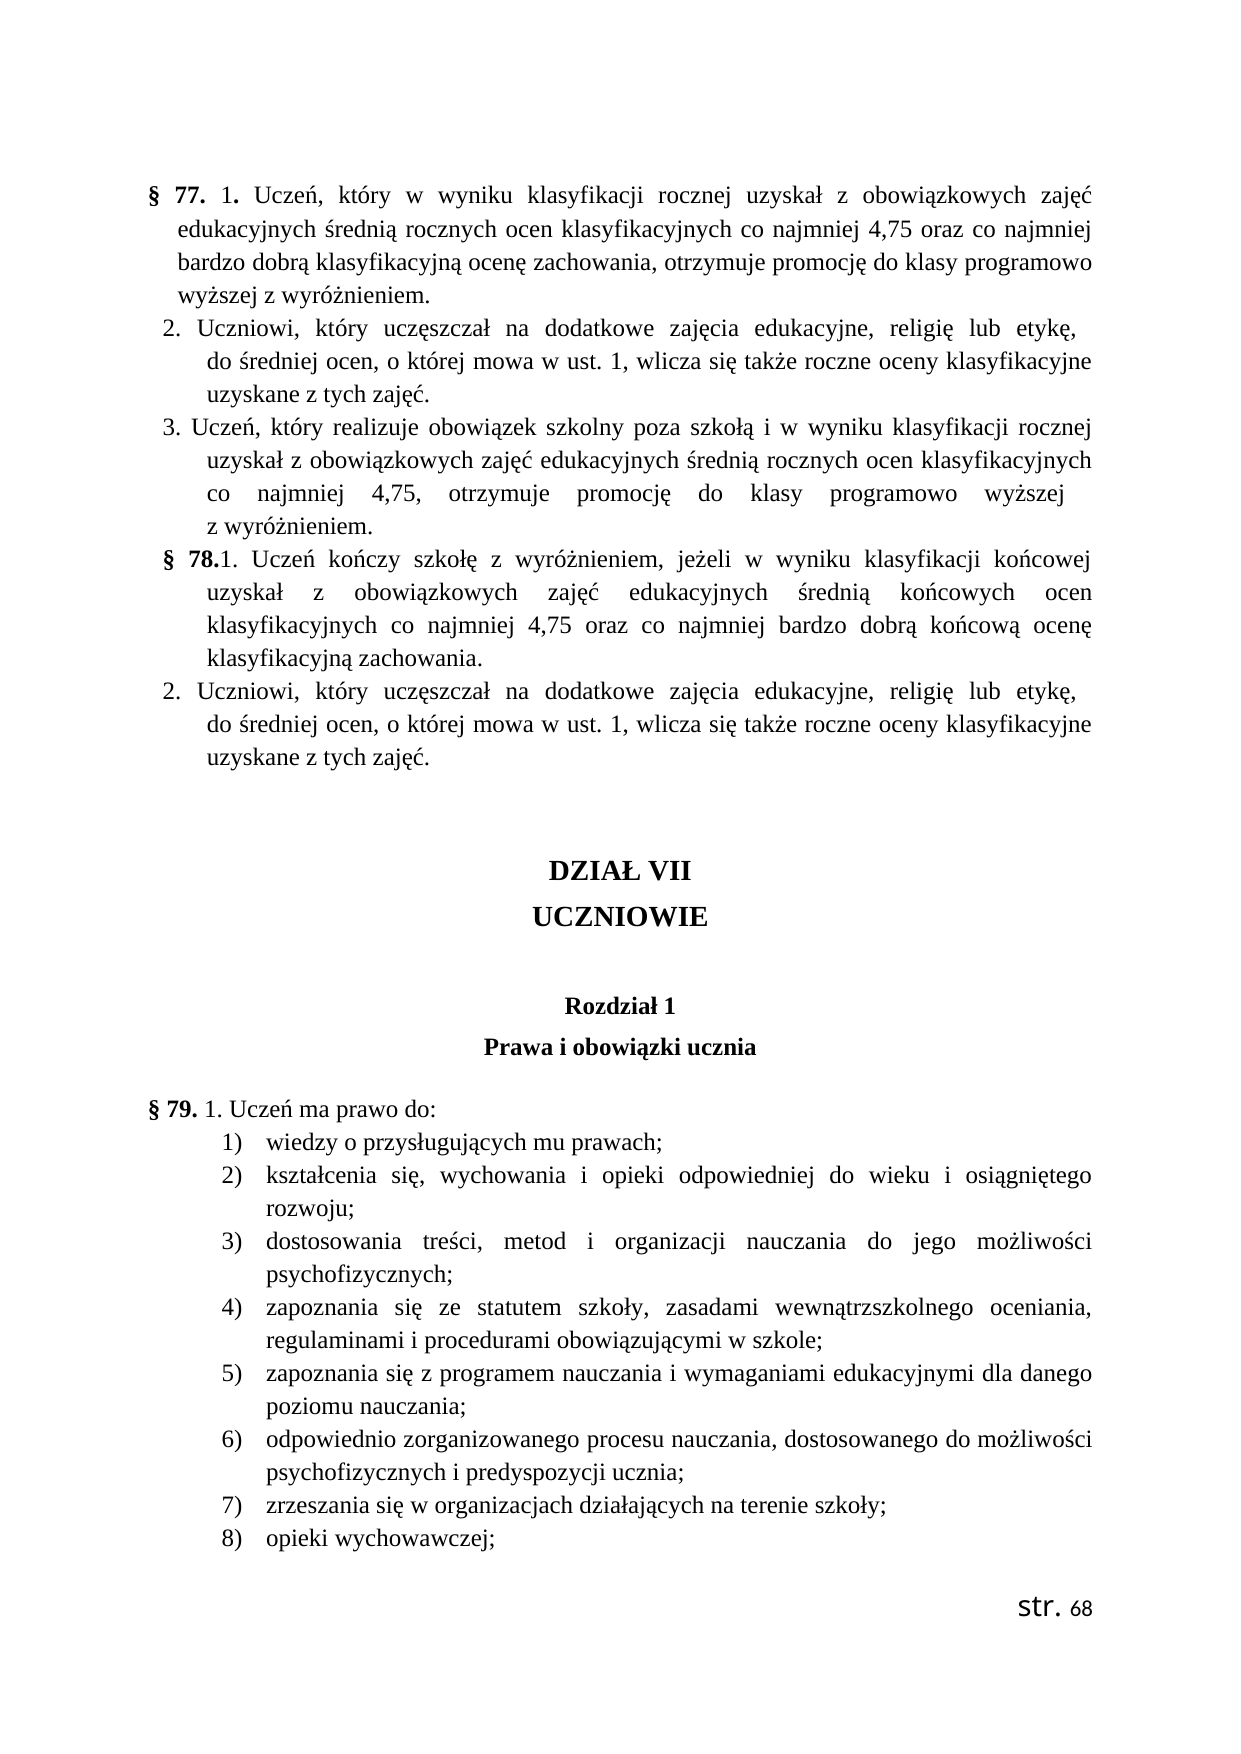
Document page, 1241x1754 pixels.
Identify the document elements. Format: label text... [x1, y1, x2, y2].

list 2. Uczniowi, który uczęszczał na dodatkowe zajęcia edukacyjne, religię lub etykę, do średniej ocen, o której mowa w ust. 1, wlicza się także roczne oceny klasyfikacyjne uzyskane z tych zajęć. [162, 313, 1093, 407]
text § 78.1. Uczeń kończy szkołę z wyróżnieniem, jeżeli w wyniku klasyfikacji końcowej uzyskał z obowiązkowych zajęć edukacyjnych średnią końcowych ocen klasyfikacyjnych co najmniej 4,75 oraz co najmniej bardzo dobrą końcową ocenę klasyfikacyjną zachowania. [162, 544, 1093, 672]
subtitle UCZNIOWIE [148, 899, 1093, 933]
list odpowiednio zorganizowanego procesu nauczania, dostosowanego do możliwości psychofizycznych i predyspozycji ucznia; [221, 1424, 1093, 1486]
subtitle DZIAŁ VII [148, 853, 1093, 887]
subtitle Rozdział 1 [148, 991, 1093, 1020]
list zapoznania się ze statutem szkoły, zasadami wewnątrzszkolnego oceniania, regulaminami i procedurami obowiązującymi w szkole; [221, 1292, 1093, 1354]
list zrzeszania się w organizacjach działających na terenie szkoły; [221, 1490, 1093, 1519]
list opieki wychowawczej; [221, 1523, 1093, 1552]
list kształcenia się, wychowania i opieki odpowiedniej do wieku i osiągniętego rozwoju; [221, 1160, 1093, 1222]
list wiedzy o przysługujących mu prawach; [221, 1127, 1093, 1156]
list 2. Uczniowi, który uczęszczał na dodatkowe zajęcia edukacyjne, religię lub etykę, do średniej ocen, o której mowa w ust. 1, wlicza się także roczne oceny klasyfikacyjne uzyskane z tych zajęć. [162, 676, 1093, 771]
list 3. Uczeń, który realizuje obowiązek szkolny poza szkołą i w wyniku klasyfikacji rocznej uzyskał z obowiązkowych zajęć edukacyjnych średnią rocznych ocen klasyfikacyjnych co najmniej 4,75, otrzymuje promocję do klasy programowo wyższej z wyróżnieniem. [162, 412, 1093, 539]
subtitle Prawa i obowiązki ucznia [148, 1032, 1093, 1061]
list dostosowania treści, metod i organizacji nauczania do jego możliwości psychofizycznych; [221, 1226, 1093, 1288]
text § 77. 1. Uczeń, który w wyniku klasyfikacji rocznej uzyskał z obowiązkowych zajęć edukacyjnych średnią rocznych ocen klasyfikacyjnych co najmniej 4,75 oraz co najmniej bardzo dobrą klasyfikacyjną ocenę zachowania, otrzymuje promocję do klasy programowo wyższej z wyróżnieniem. [148, 181, 1093, 308]
list zapoznania się z programem nauczania i wymaganiami edukacyjnymi dla danego poziomu nauczania; [221, 1358, 1093, 1420]
text § 79. 1. Uczeń ma prawo do: [148, 1094, 1093, 1123]
